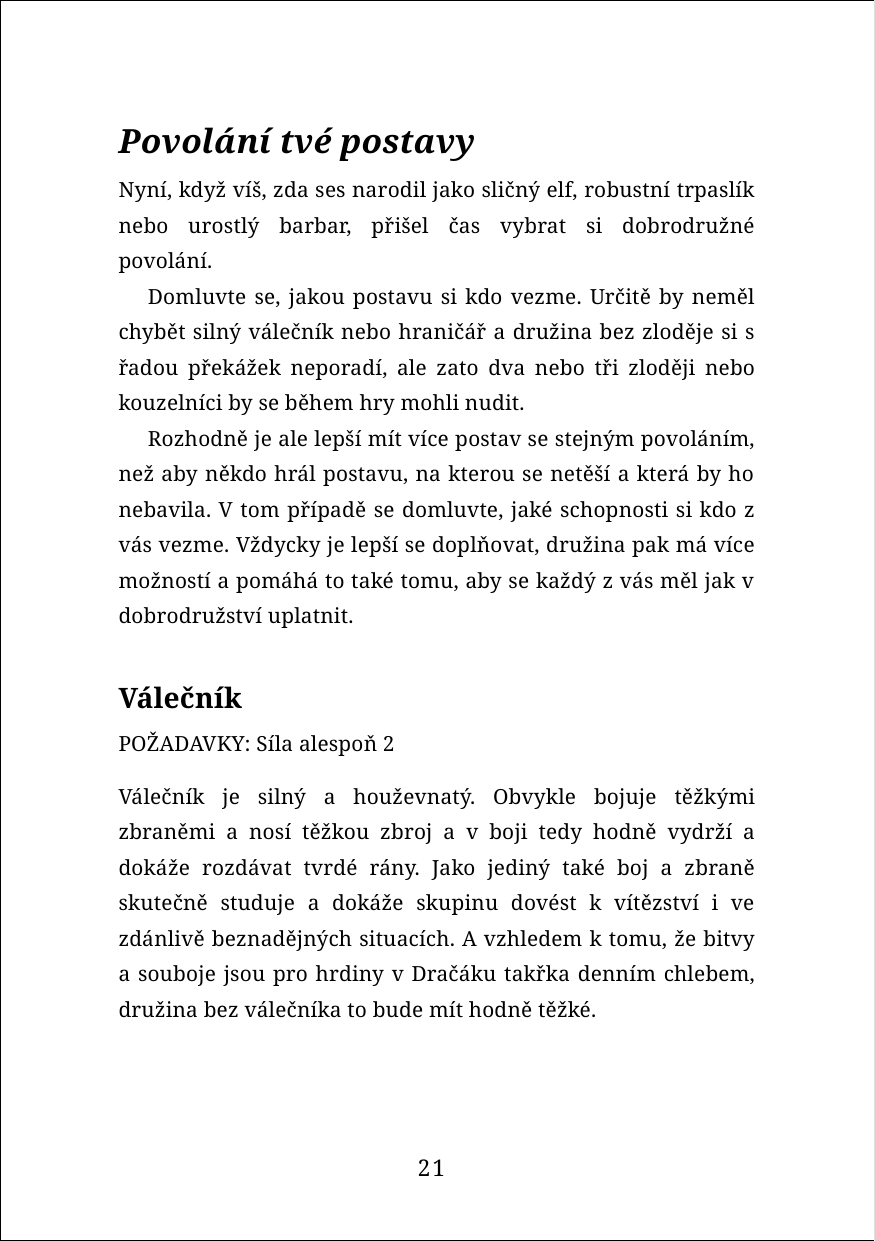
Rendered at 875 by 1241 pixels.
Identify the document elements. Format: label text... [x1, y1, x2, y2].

text Válečník je silný a houževnatý. Obvykle bojuje těžkými zbraněmi a nosí těžkou zbroj a v boji tedy hodně vydrží a dokáže rozdávat tvrdé rány. Jako jediný také boj a zbraně skutečně studuje a dokáže skupinu dovést k vítězství i ve zdánlivě beznadějných situacích. A vzhledem k tomu, že bitvy a souboje jsou pro hrdiny v Dračáku takřka denním chlebem, družina bez válečníka to bude mít hodně těžké. [118, 782, 756, 1023]
text POŽADAVKY: Síla alespoň 2 [118, 729, 756, 757]
subtitle Válečník [118, 678, 756, 717]
text Nyní, když víš, zda ses narodil jako sličný elf, robustní trpaslík nebo urostlý barbar, přišel čas vybrat si dobrodružné povolání. Domluvte se, jakou postavu si kdo vezme. Určitě by neměl chybět silný válečník nebo hraničář a družina bez zloděje si s řadou překážek neporadí, ale zato dva nebo tři zloději nebo kouzelníci by se během hry mohli nudit. Rozhodně je ale lepší mít více postav se stejným povoláním, než aby někdo hrál postavu, na kterou se netěší a která by ho nebavila. V tom případě se domluvte, jaké schopnosti si kdo z vás vezme. Vždycky je lepší se doplňovat, družina pak má více možností a pomáhá to také tomu, aby se každý z vás měl jak v dobrodružství uplatnit. [118, 175, 756, 630]
subtitle Povolání tvé postavy [118, 118, 756, 164]
